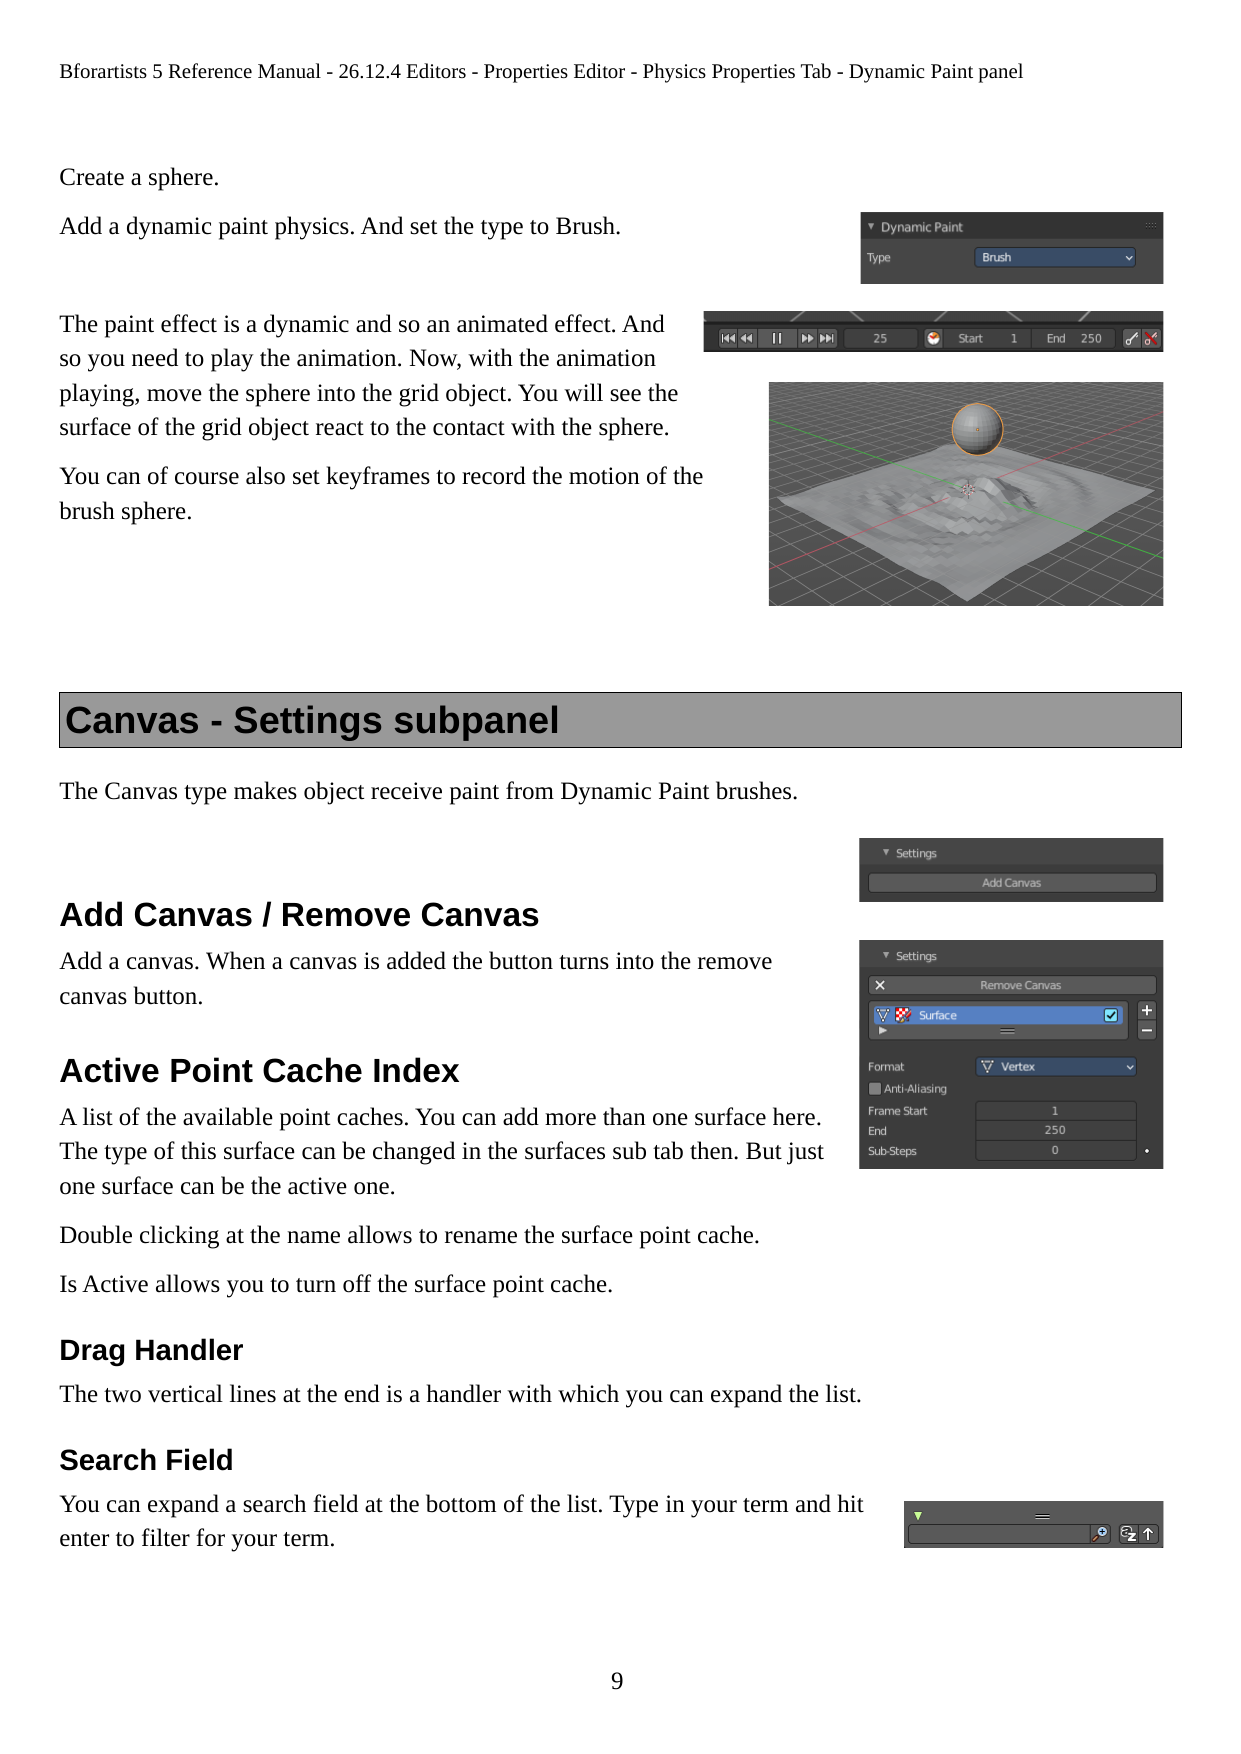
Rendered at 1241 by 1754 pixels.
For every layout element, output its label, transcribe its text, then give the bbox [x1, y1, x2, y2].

text Add a canvas. When a canvas is added the button turns into the remove canvas button. [59, 946, 859, 1009]
picture [859, 940, 1164, 1169]
text Create a sphere. [59, 162, 1181, 190]
subtitle Drag Handler [59, 1332, 1181, 1366]
text You can expand a search field at the bottom of the list. Type in your term and hit enter to filter for your term. [59, 1489, 1181, 1552]
text Is Active allows you to turn off the surface point cache. [59, 1269, 1181, 1298]
text Double clicking at the name allows to rename the surface point cache. [59, 1220, 1181, 1248]
subtitle Active Point Cache Index [59, 1051, 859, 1089]
text The paint effect is a dynamic and so an animated effect. And so you need to play the animation. Now, with the animation playing, move the sphere into the grid object. You will see the surface of the grid object react to the contact with the sphere. [59, 309, 1181, 441]
text A list of the available point caches. You can add more than one surface here. The type of this surface can be changed in the surfaces sub tab then. But just one surface can be the active one. [59, 1102, 1181, 1199]
picture [904, 1501, 1164, 1548]
picture [859, 838, 1164, 902]
text You can of course also set keyframes to record the motion of the brush sphere. [59, 461, 768, 524]
subtitle Search Field [59, 1442, 1181, 1476]
picture [703, 311, 1164, 352]
picture [768, 382, 1164, 606]
picture [860, 212, 1164, 284]
subtitle Add Canvas / Remove Canvas [59, 895, 1181, 934]
table_header Canvas - Settings subpanel [60, 693, 1181, 747]
subtitle [1164, 1051, 1181, 1089]
text The two vertical lines at the end is a handler with which you can expand the list. [59, 1379, 1181, 1407]
text The Canvas type makes object receive paint from Dynamic Paint brushes. [59, 776, 1181, 805]
text Add a dynamic paint physics. And set the type to Brush. [59, 211, 1181, 239]
